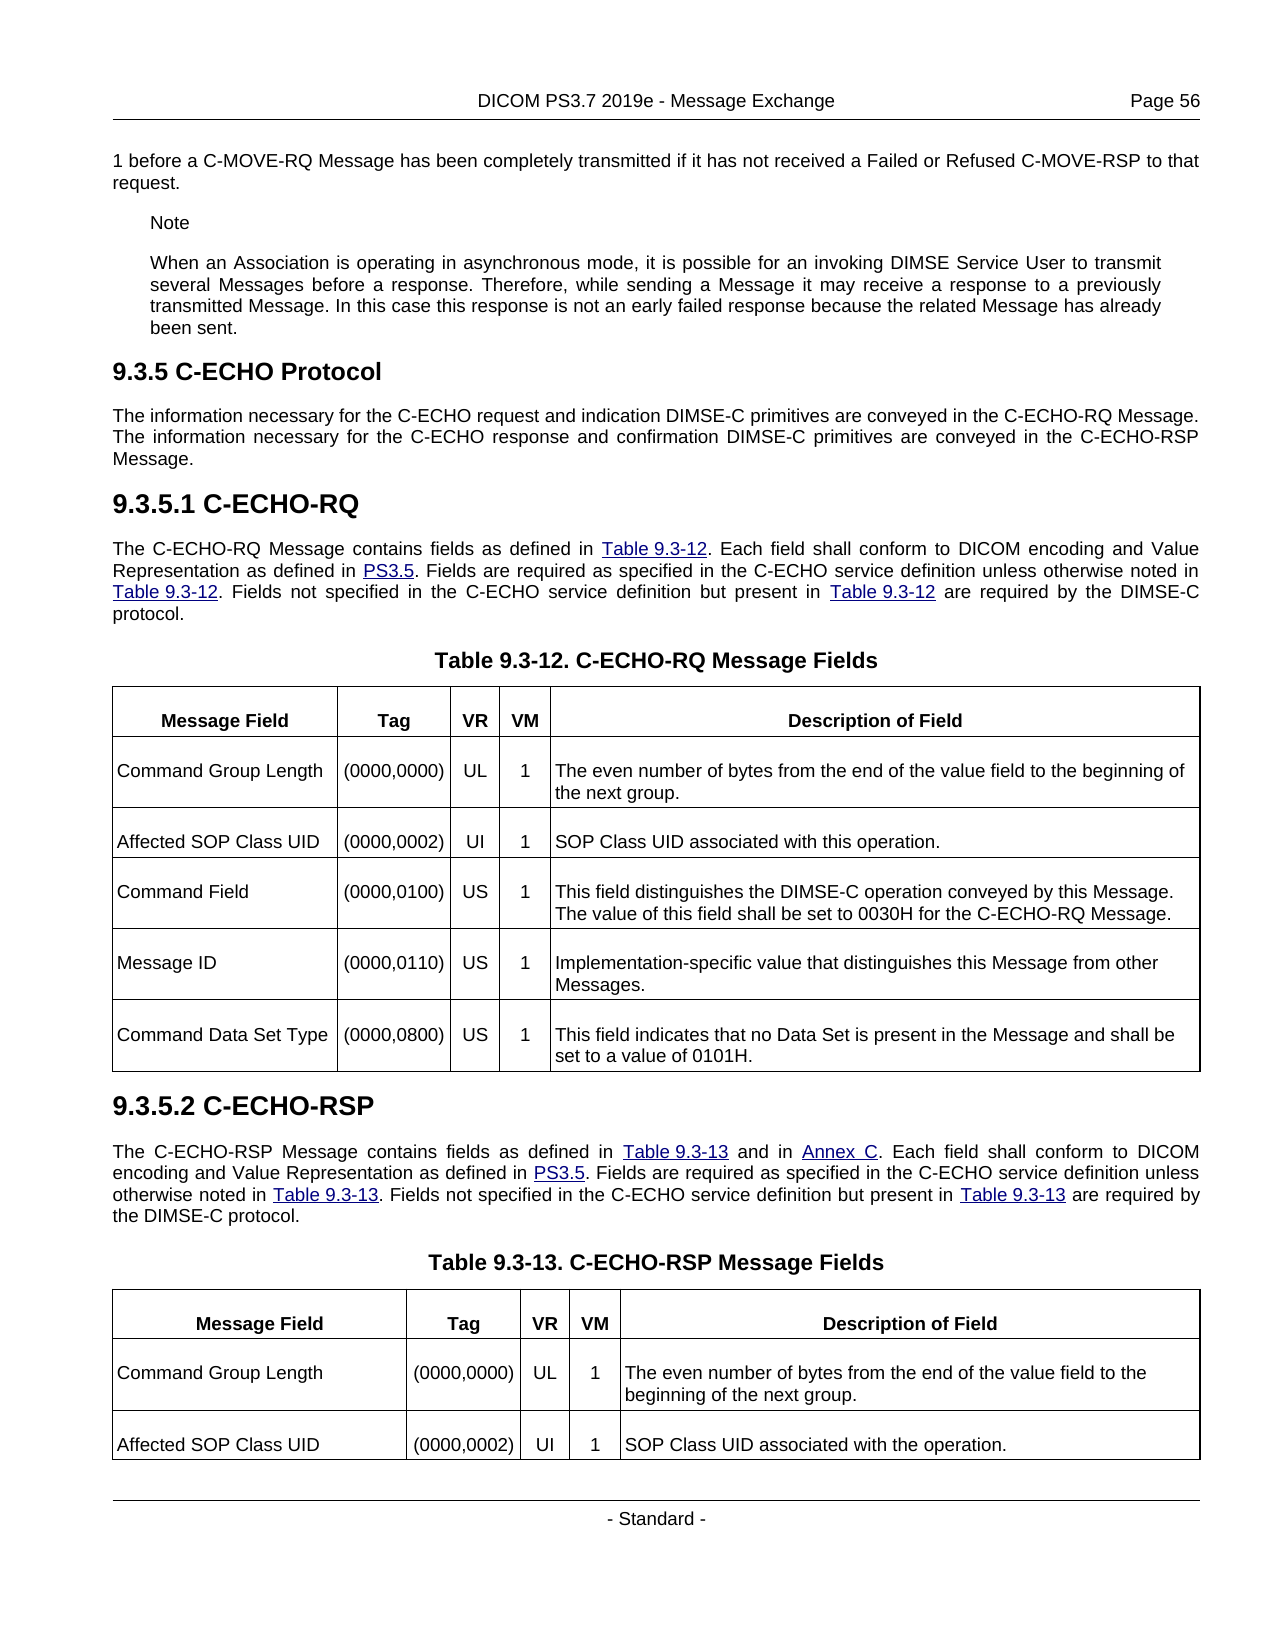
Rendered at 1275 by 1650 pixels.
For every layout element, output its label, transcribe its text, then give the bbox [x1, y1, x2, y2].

table_header VR [521, 1290, 569, 1338]
table_cell (0000,0800) [338, 1000, 450, 1071]
table_cell UI [521, 1411, 569, 1459]
table_cell 1 [570, 1411, 620, 1459]
table_cell UL [451, 737, 499, 807]
text 9.3.5 C-ECHO Protocol [112, 357, 1200, 386]
table_header Tag [338, 687, 450, 736]
table_cell 1 [500, 737, 550, 807]
table_cell SOP Class UID associated with the operation. [621, 1411, 1199, 1459]
table_cell Affected SOP Class UID [113, 1411, 406, 1459]
table_header Message Field [113, 1290, 406, 1338]
table_cell Command Field [113, 858, 337, 928]
table_cell 1 [500, 929, 550, 999]
table_cell Affected SOP Class UID [113, 808, 337, 857]
table_header Message Field [113, 687, 337, 736]
table_cell (0000,0100) [338, 858, 450, 928]
table_cell 1 [500, 858, 550, 928]
table_cell This field distinguishes the DIMSE-C operation conveyed by this Message. The value of this field shall be set to 0030H for the C-ECHO-RQ Message. [551, 858, 1199, 928]
table_header VM [500, 687, 550, 736]
text Note [150, 212, 1162, 233]
table_cell (0000,0000) [338, 737, 450, 807]
table_cell US [451, 858, 499, 928]
table_header VR [451, 687, 499, 736]
text The information necessary for the C-ECHO request and indication DIMSE-C primitives are conveyed in the C-ECHO-RQ Message. The information necessary for the C-ECHO response and confirmation DIMSE-C primitives are conveyed in the C-ECHO-RSP Message. [112, 405, 1200, 469]
table_cell UL [521, 1339, 569, 1409]
table_header Description of Field [621, 1290, 1199, 1338]
text Table 9.3-12. C-ECHO-RQ Message Fields [112, 647, 1200, 673]
table_cell Implementation-specific value that distinguishes this Message from other Messages. [551, 929, 1199, 999]
table_cell 1 [570, 1339, 620, 1409]
text 9.3.5.1 C-ECHO-RQ [112, 488, 1200, 519]
table_cell (0000,0110) [338, 929, 450, 999]
table_cell Command Group Length [113, 1339, 406, 1409]
table_cell Command Group Length [113, 737, 337, 807]
table_cell Message ID [113, 929, 337, 999]
table_cell Command Data Set Type [113, 1000, 337, 1071]
table_header VM [570, 1290, 620, 1338]
table_cell US [451, 1000, 499, 1071]
text When an Association is operating in asynchronous mode, it is possible for an invoking DIMSE Service User to transmit several Messages before a response. Therefore, while sending a Message it may receive a response to a previously transmitted Message. In this case this response is not an early failed response because the related Message has already been sent. [150, 252, 1162, 338]
table_cell UI [451, 808, 499, 857]
text 9.3.5.2 C-ECHO-RSP [112, 1090, 1200, 1122]
table_cell This field indicates that no Data Set is present in the Message and shall be set to a value of 0101H. [551, 1000, 1199, 1071]
table_cell SOP Class UID associated with this operation. [551, 808, 1199, 857]
table_cell The even number of bytes from the end of the value field to the beginning of the next group. [551, 737, 1199, 807]
text 1 before a C-MOVE-RQ Message has been completely transmitted if it has not received a Failed or Refused C-MOVE-RSP to that request. [112, 150, 1200, 193]
table_cell 1 [500, 1000, 550, 1071]
table_cell The even number of bytes from the end of the value field to the beginning of the next group. [621, 1339, 1199, 1409]
text Table 9.3-13. C-ECHO-RSP Message Fields [112, 1249, 1200, 1275]
table_cell 1 [500, 808, 550, 857]
table_header Description of Field [551, 687, 1199, 736]
table_cell (0000,0002) [407, 1411, 520, 1459]
table_header Tag [407, 1290, 520, 1338]
table_cell (0000,0000) [407, 1339, 520, 1409]
text The C-ECHO-RSP Message contains fields as defined in Table 9.3-13 and in Annex C. Each field shall conform to DICOM encoding and Value Representation as defined in PS3.5. Fields are required as specified in the C-ECHO service definition unless otherwise noted in Table 9.3-13. Fields not specified in the C-ECHO service definition but present in Table 9.3-13 are required by the DIMSE-C protocol. [112, 1140, 1200, 1227]
text The C-ECHO-RQ Message contains fields as defined in Table 9.3-12. Each field shall conform to DICOM encoding and Value Representation as defined in PS3.5. Fields are required as specified in the C-ECHO service definition unless otherwise noted in Table 9.3-12. Fields not specified in the C-ECHO service definition but present in Table 9.3-12 are required by the DIMSE-C protocol. [112, 538, 1200, 624]
table_cell (0000,0002) [338, 808, 450, 857]
table_cell US [451, 929, 499, 999]
